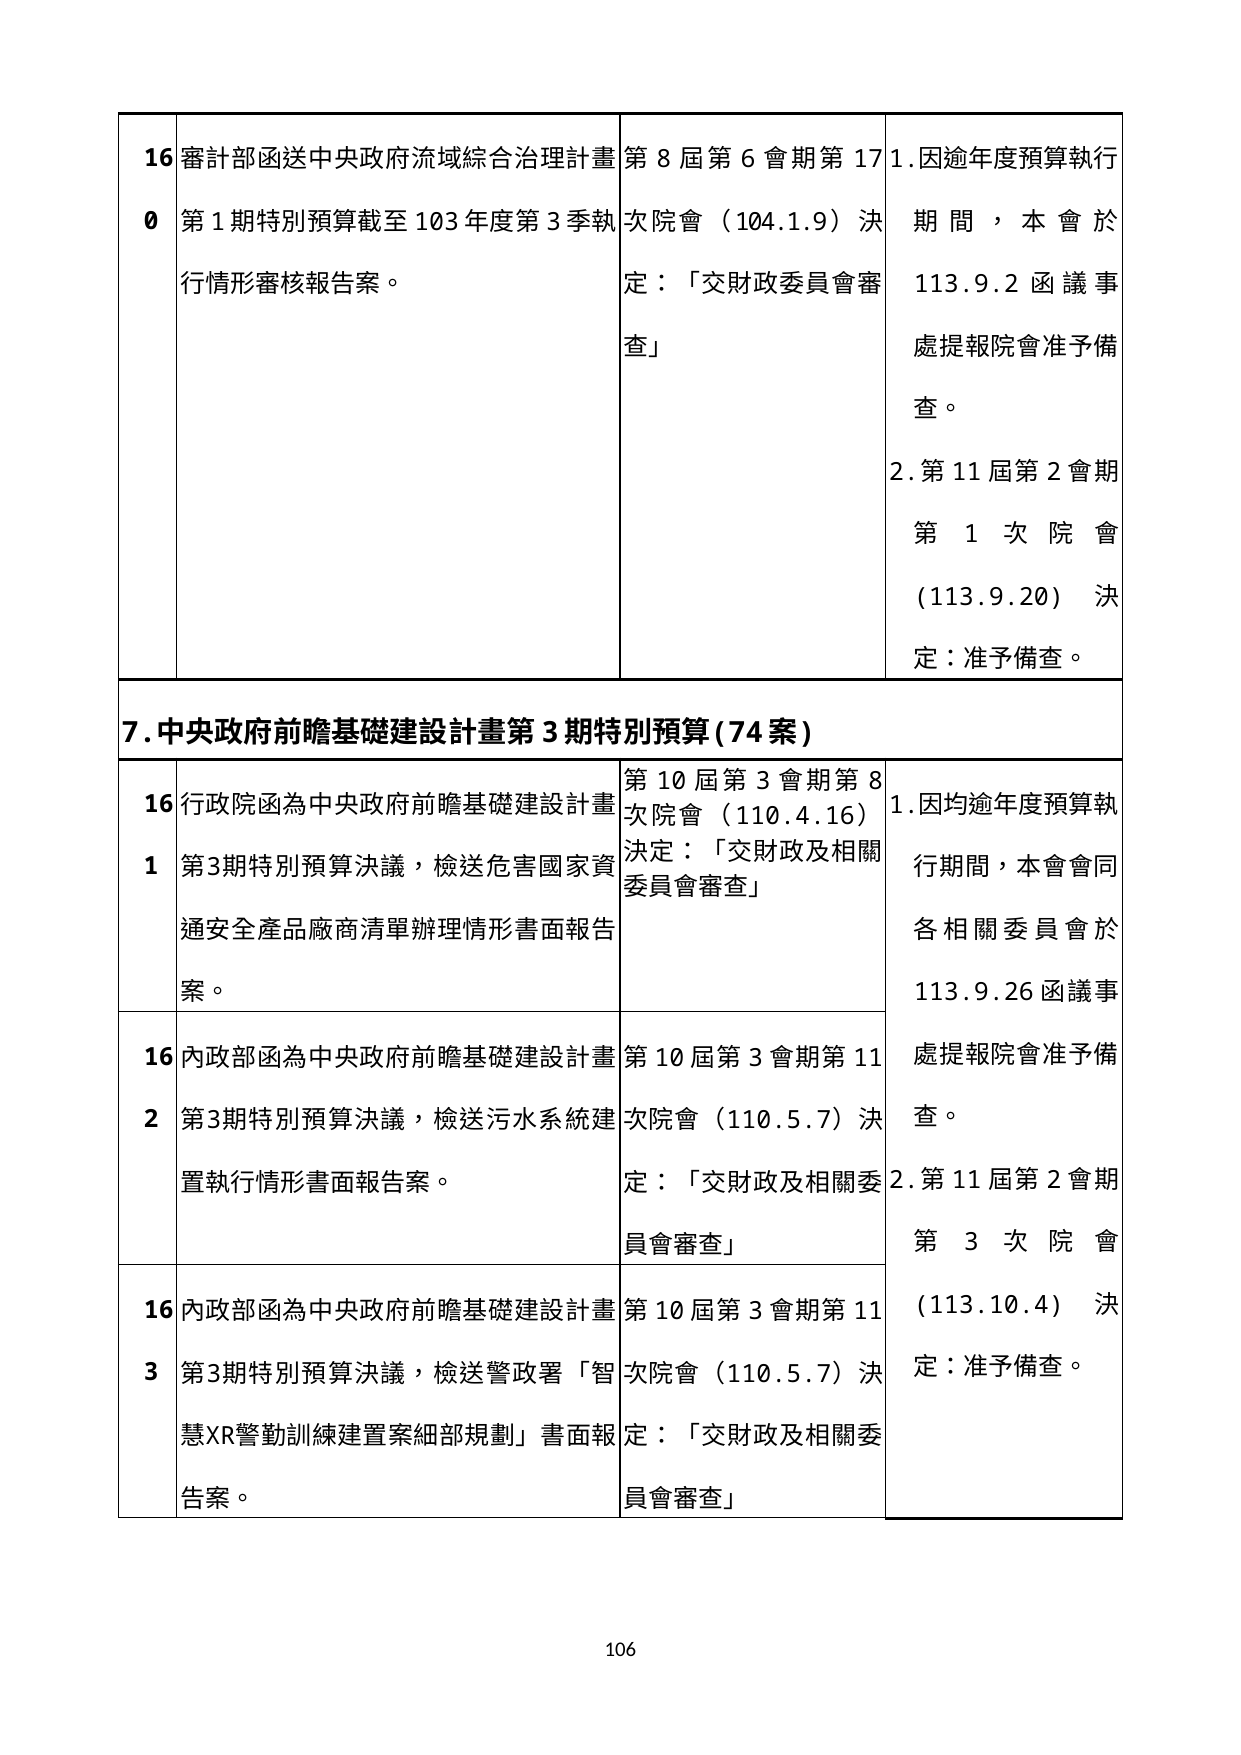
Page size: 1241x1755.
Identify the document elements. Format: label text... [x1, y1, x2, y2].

table_cell 第8屆第6會期第17次院會（104.1.9）決定：「交財政委員會審查」 [621, 115, 885, 678]
table_cell 行政院函為中央政府前瞻基礎建設計畫第3期特別預算決議，檢送危害國家資通安全產品廠商清單辦理情形書面報告案。 [177, 761, 619, 1011]
table_cell 第10屆第3會期第8次院會（110.4.16）決定：「交財政及相關委員會審查」 [621, 761, 885, 1011]
table_cell 第10屆第3會期第11次院會（110.5.7）決定：「交財政及相關委員會審查」 [621, 1265, 885, 1517]
table_cell 1.因均逾年度預算執行期間，本會會同各相關委員會於113.9.26函議事處提報院會准予備查。 2.第11屆第2會期第3次院會(113.10.4)決定：准予備查。 [886, 761, 1122, 1517]
table_cell 1.因逾年度預算執行期間，本會於113.9.2函議事處提報院會准予備查。 2.第11屆第2會期第1次院會(113.9.20)決定：准予備查。 [886, 115, 1122, 678]
table_cell 7.中央政府前瞻基礎建設計畫第3期特別預算(74案) [119, 681, 1122, 758]
table_cell [119, 115, 176, 678]
table_cell [119, 1265, 176, 1517]
table_cell [119, 761, 176, 1011]
table_cell [119, 1012, 176, 1264]
table_cell 審計部函送中央政府流域綜合治理計畫第1期特別預算截至103年度第3季執行情形審核報告案。 [177, 115, 619, 678]
table_cell 內政部函為中央政府前瞻基礎建設計畫第3期特別預算決議，檢送污水系統建置執行情形書面報告案。 [177, 1012, 619, 1264]
table_cell 內政部函為中央政府前瞻基礎建設計畫第3期特別預算決議，檢送警政署「智慧XR警勤訓練建置案細部規劃」書面報告案。 [177, 1265, 619, 1517]
table_cell 第10屆第3會期第11次院會（110.5.7）決定：「交財政及相關委員會審查」 [621, 1012, 885, 1264]
